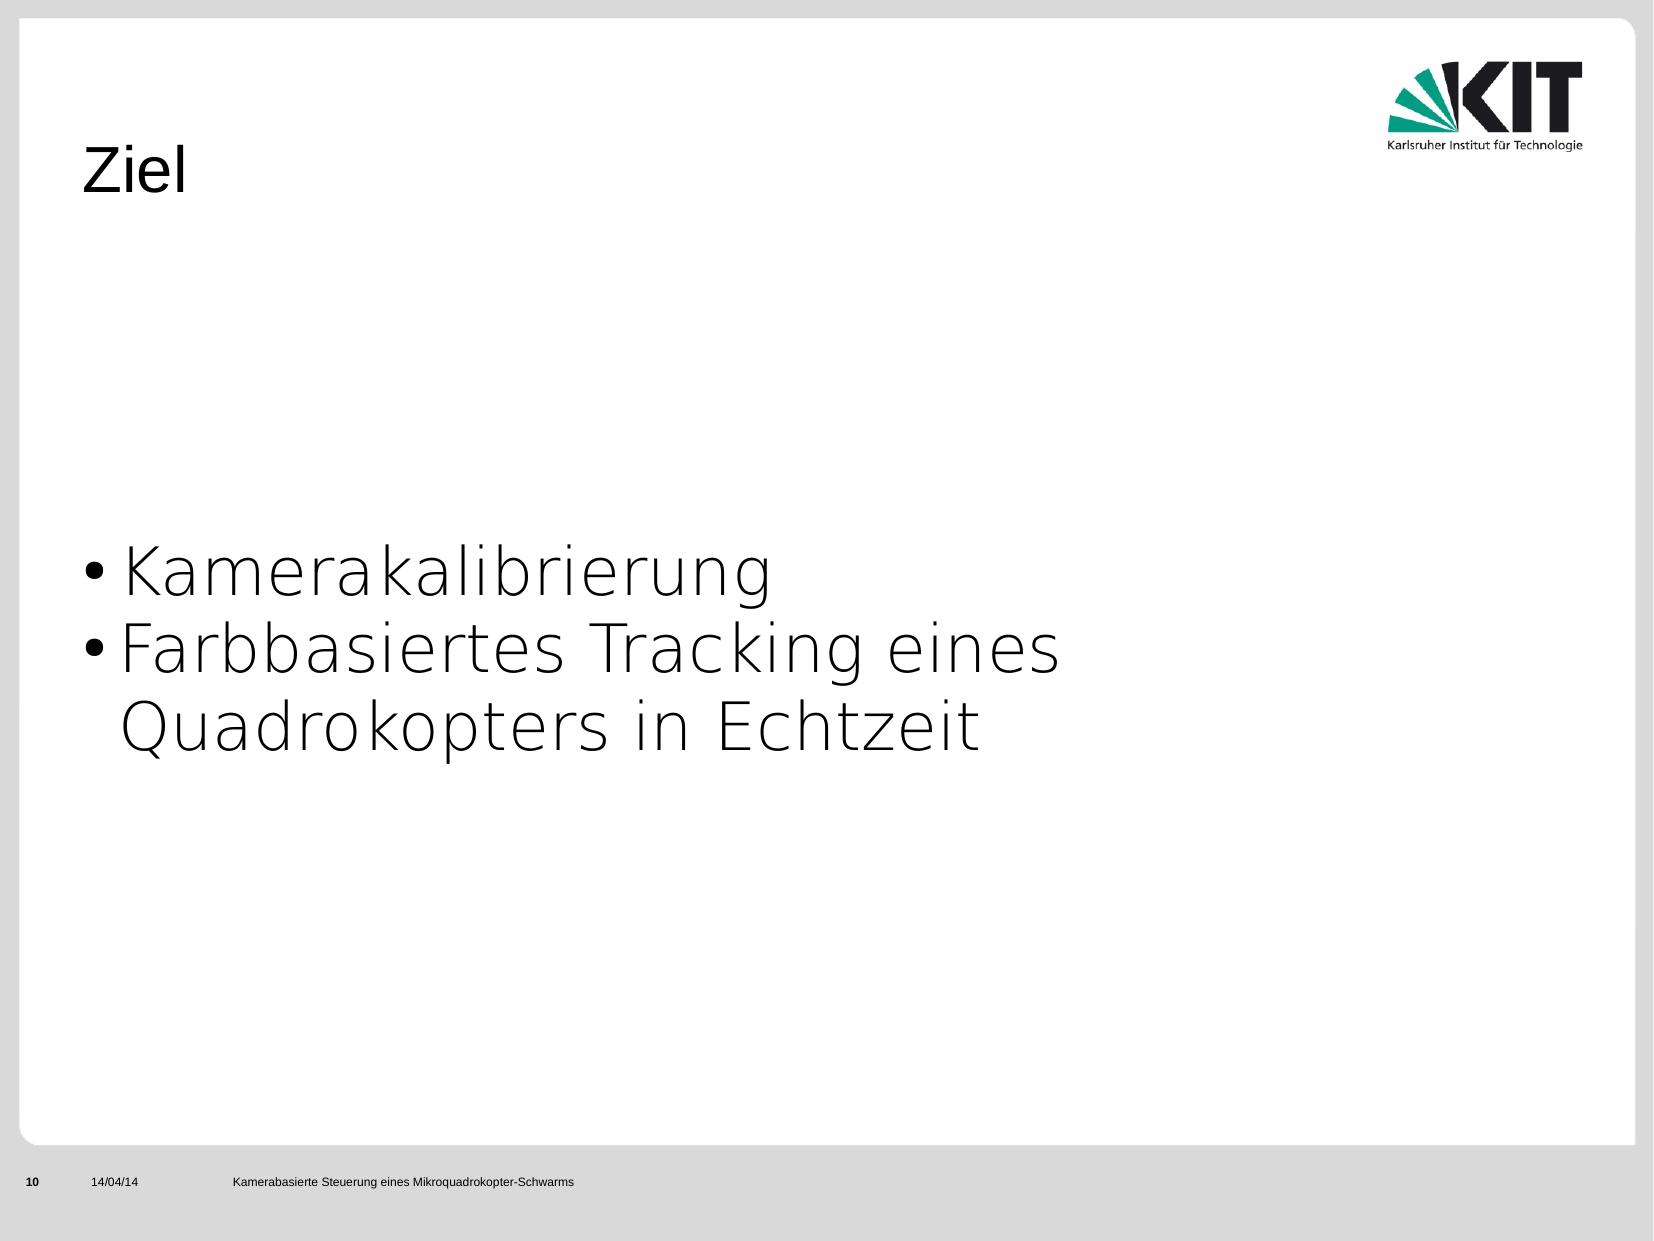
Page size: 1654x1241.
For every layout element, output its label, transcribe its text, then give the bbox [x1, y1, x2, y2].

subtitle Kamerakalibrierung Farbbasiertes Tracking eines Quadrokopters in Echtzeit [82, 290, 1571, 1010]
title Ziel [82, 49, 1571, 257]
picture [0, 0, 1654, 1241]
